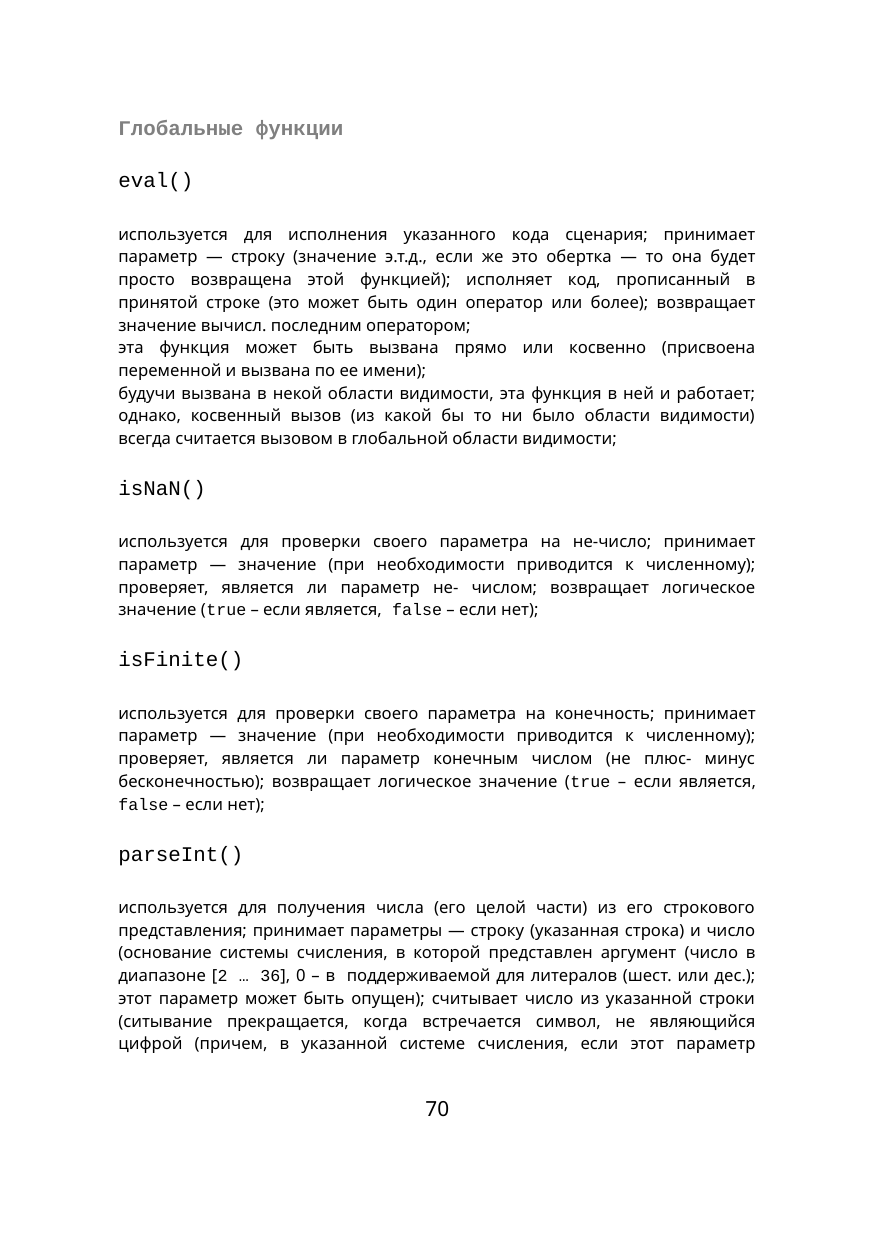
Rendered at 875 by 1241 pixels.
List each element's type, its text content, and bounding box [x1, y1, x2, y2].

text isNaN() [118, 478, 756, 501]
text eval() [118, 170, 756, 194]
text используется для проверки своего параметра на конечность; принимает параметр — значение (при необходимости приводится к численному); проверяет, является ли параметр конечным числом (не плюс- минус бесконечностью); возвращает логическое значение (true – если является, false – если нет); [118, 701, 756, 815]
text parseInt() [118, 843, 756, 867]
text используется для получения числа (его целой части) из его строкового представления; принимает параметры — строку (указанная строка) и число (основание системы счисления, в которой представлен аргумент (число в диапазоне [2 … 36], 0 – в поддерживаемой для литералов (шест. или дес.); этот параметр может быть опущен); считывает число из указанной строки (ситывание прекращается, когда встречается символ, не являющийся цифрой (причем, в указанной системе счисления, если этот параметр [118, 896, 756, 1055]
text используется для проверки своего параметра на не-число; принимает параметр — значение (при необходимости приводится к численному); проверяет, является ли параметр не- числом; возвращает логическое значение (true – если является, false – если нет); [118, 530, 756, 621]
text будучи вызвана в некой области видимости, эта функция в ней и работает; однако, косвенный вызов (из какой бы то ни было области видимости) всегда считается вызовом в глобальной области видимости; [118, 381, 756, 449]
text Глобальные функции [118, 118, 756, 142]
text используется для исполнения указанного кода сценария; принимает параметр — строку (значение э.т.д., если же это обертка — то она будет просто возвращена этой функцией); исполняет код, прописанный в принятой строке (это может быть один оператор или более); возвращает значение вычисл. последним оператором; [118, 222, 756, 336]
text эта функция может быть вызвана прямо или косвенно (присвоена переменной и вызвана по ее имени); [118, 336, 756, 381]
text isFinite() [118, 649, 756, 673]
